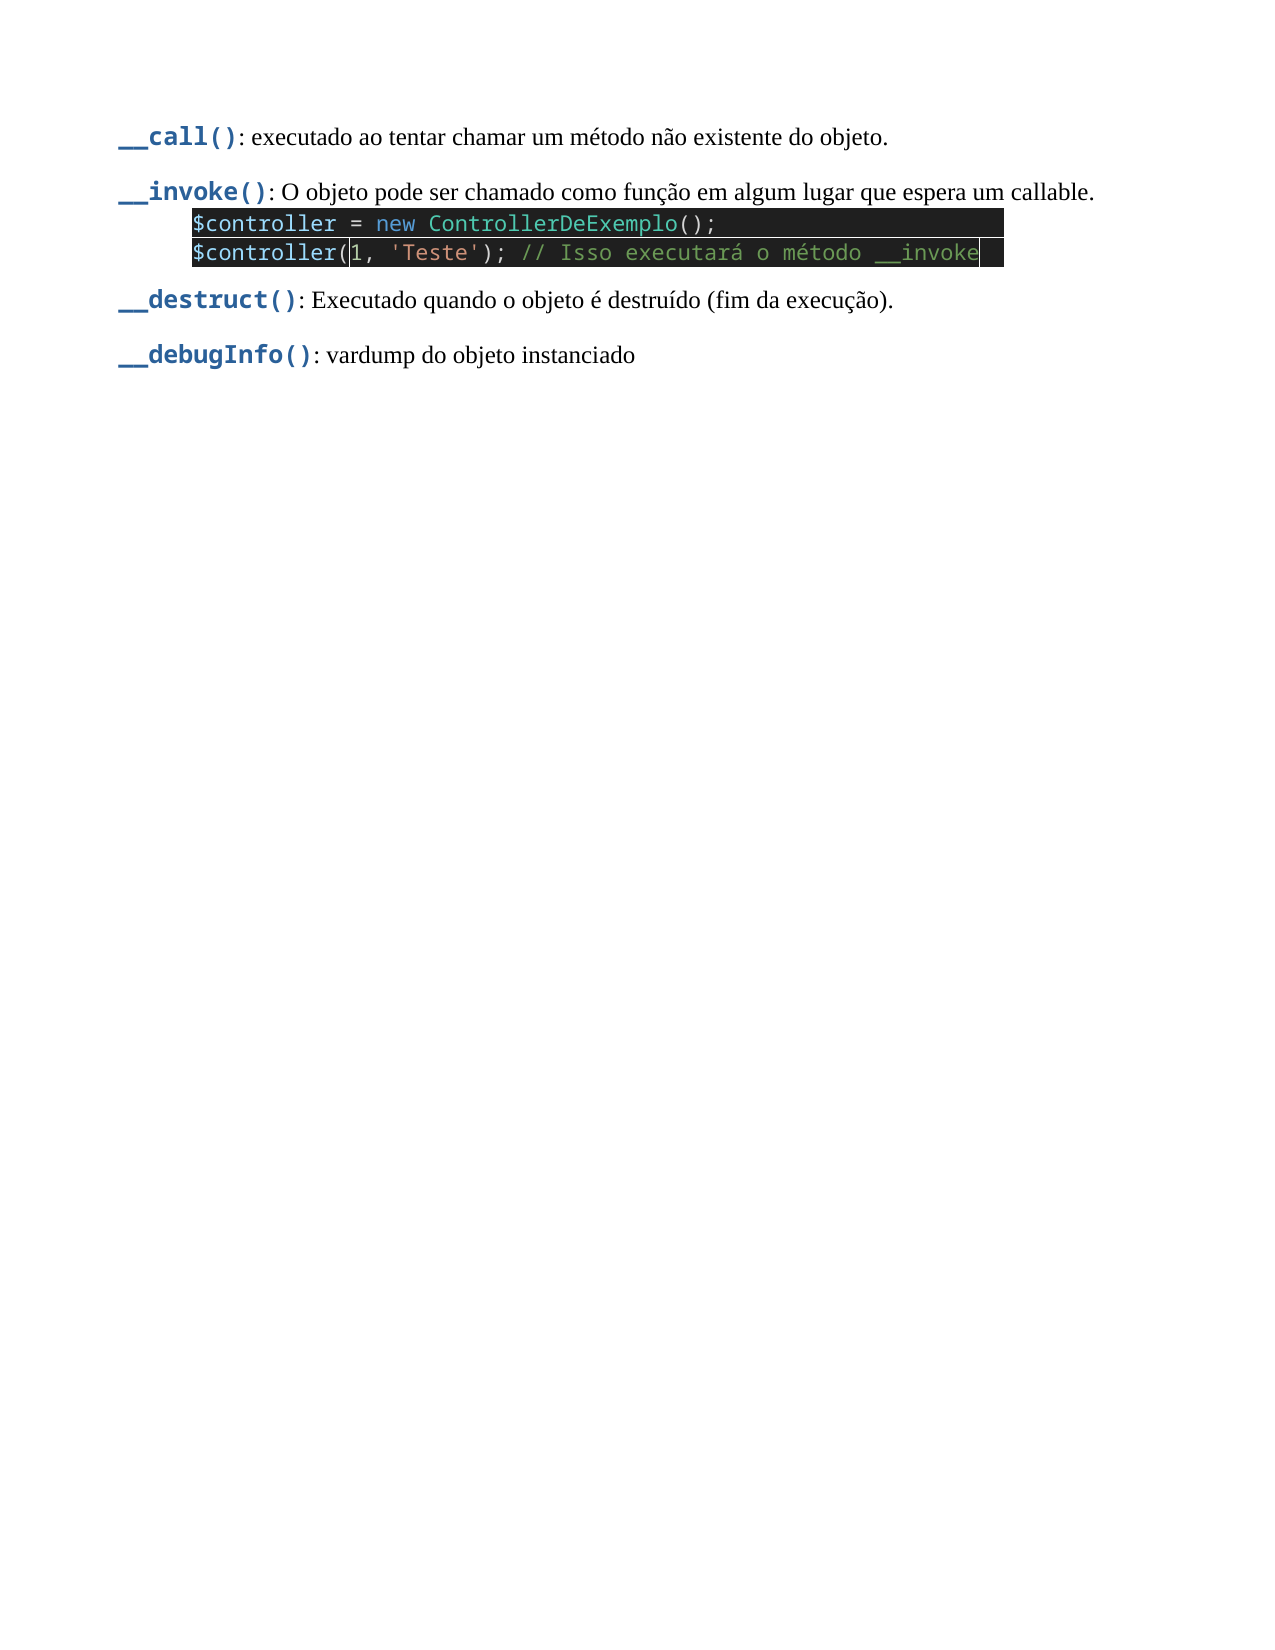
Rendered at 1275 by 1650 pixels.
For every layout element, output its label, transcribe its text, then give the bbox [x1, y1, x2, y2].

text __destruct(): Executado quando o objeto é destruído (fim da execução). [118, 282, 1157, 316]
text __call(): executado ao tentar chamar um método não existente do objeto. [118, 118, 1157, 152]
text __invoke(): O objeto pode ser chamado como função em algum lugar que espera um callable. $controller = new ControllerDeExemplo(); $controller(1, 'Teste'); // Isso executará o método __invoke [118, 173, 1157, 267]
text __debugInfo(): vardump do objeto instanciado [118, 337, 1157, 371]
